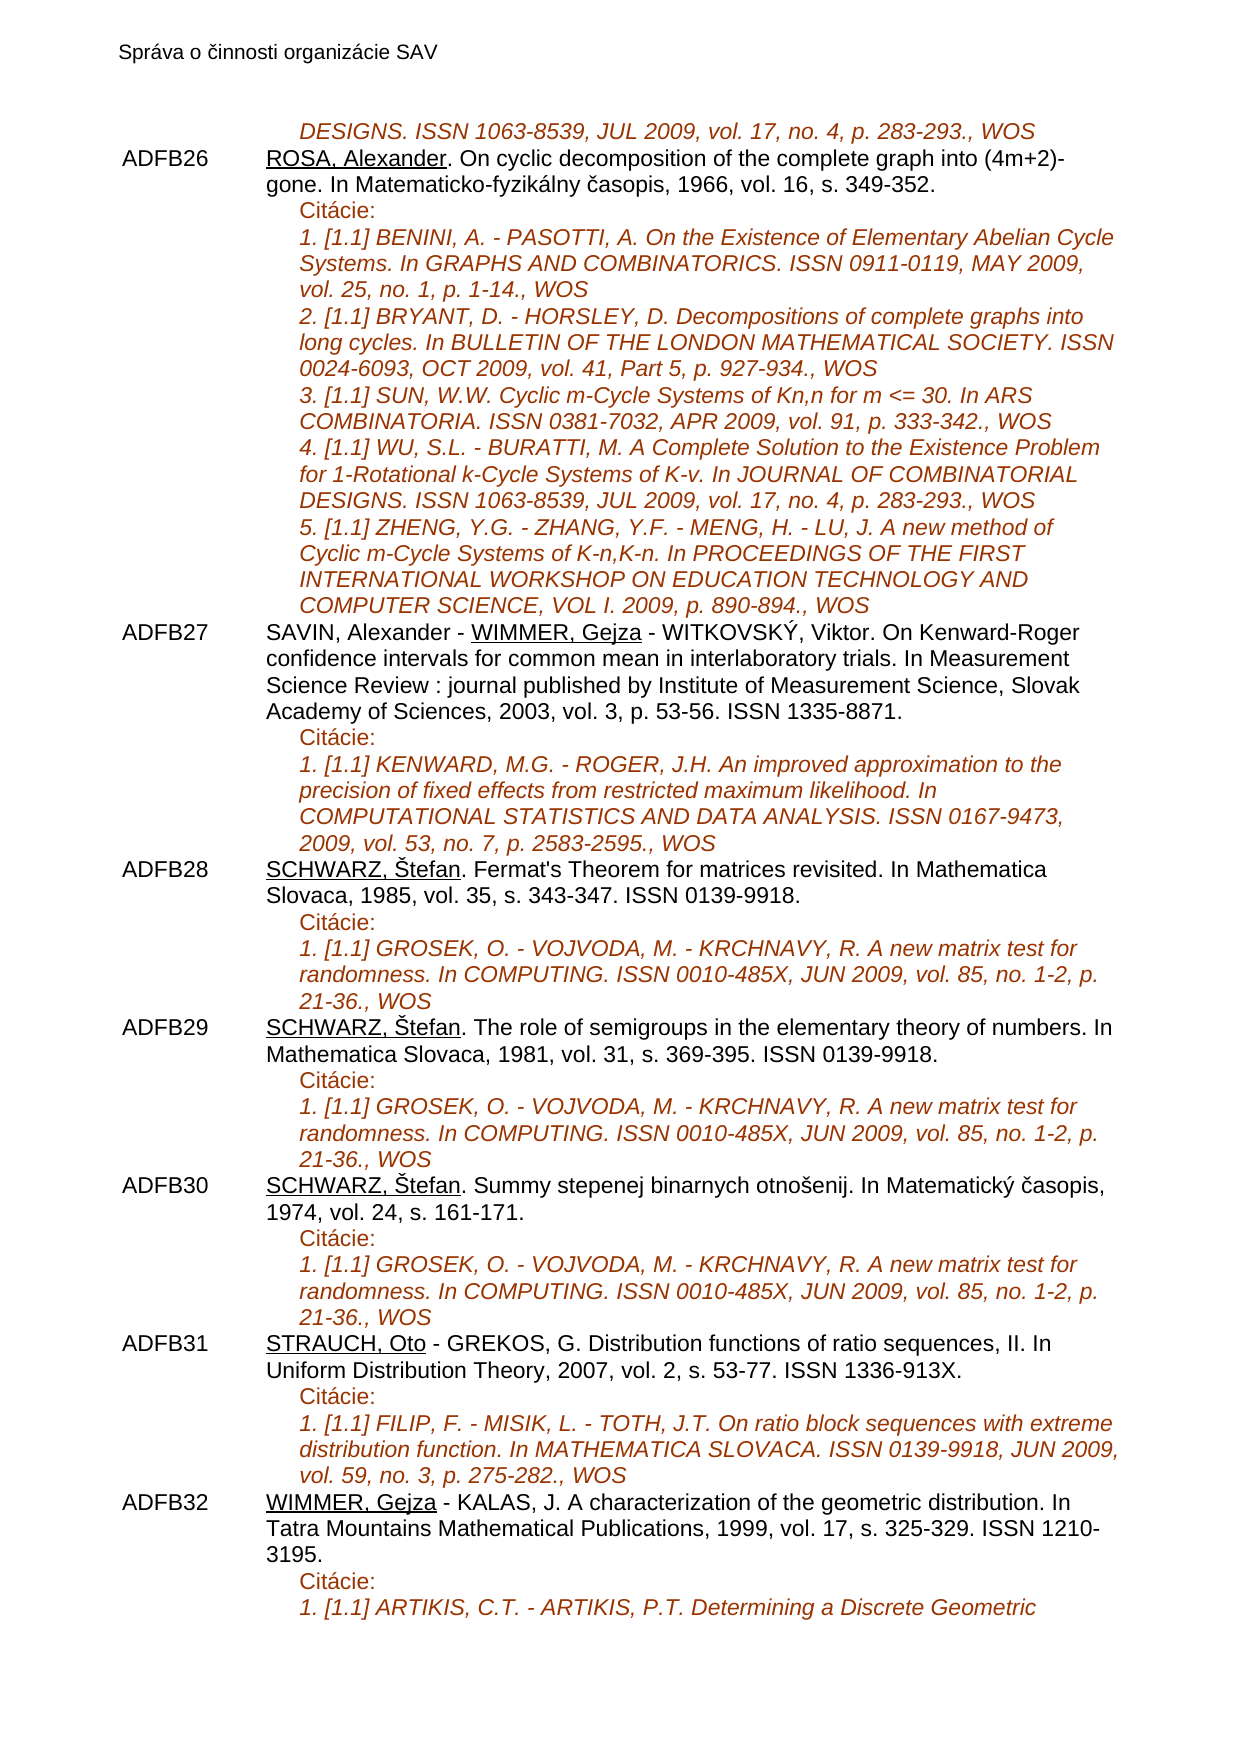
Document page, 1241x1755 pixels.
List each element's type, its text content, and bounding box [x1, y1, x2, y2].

table_cell SCHWARZ, Štefan. Summy stepenej binarnych otnošenij. In Matematický časopis, 1974, vol. 24, s. 161-171. [266, 1172, 1122, 1225]
table_cell 1. [1.1] GROSEK, O. - VOJVODA, M. - KRCHNAVY, R. A new matrix test for randomness. In COMPUTING. ISSN 0010-485X, JUN 2009, vol. 85, no. 1-2, p. 21-36., WOS [122, 935, 1122, 1014]
table_cell Citácie: [122, 724, 1122, 751]
table_cell 1. [1.1] KENWARD, M.G. - ROGER, J.H. An improved approximation to the precision of fixed effects from restricted maximum likelihood. In COMPUTATIONAL STATISTICS AND DATA ANALYSIS. ISSN 0167-9473, 2009, vol. 53, no. 7, p. 2583-2595., WOS [122, 751, 1122, 856]
table_cell 4. [1.1] WU, S.L. - BURATTI, M. A Complete Solution to the Existence Problem for 1-Rotational k-Cycle Systems of K-v. In JOURNAL OF COMBINATORIAL DESIGNS. ISSN 1063-8539, JUL 2009, vol. 17, no. 4, p. 283-293., WOS [122, 434, 1122, 513]
table_cell SCHWARZ, Štefan. Fermat's Theorem for matrices revisited. In Mathematica Slovaca, 1985, vol. 35, s. 343-347. ISSN 0139-9918. [266, 856, 1122, 909]
table_cell Citácie: [122, 1568, 1122, 1594]
table_cell ADFB32 [122, 1489, 266, 1568]
table_cell ADFB26 [122, 145, 266, 197]
table_cell Citácie: [122, 197, 1122, 223]
table_cell 3. [1.1] SUN, W.W. Cyclic m-Cycle Systems of Kn,n for m <= 30. In ARS COMBINATORIA. ISSN 0381-7032, APR 2009, vol. 91, p. 333-342., WOS [122, 382, 1122, 434]
table_cell 5. [1.1] ZHENG, Y.G. - ZHANG, Y.F. - MENG, H. - LU, J. A new method of Cyclic m-Cycle Systems of K-n,K-n. In PROCEEDINGS OF THE FIRST INTERNATIONAL WORKSHOP ON EDUCATION TECHNOLOGY AND COMPUTER SCIENCE, VOL I. 2009, p. 890-894., WOS [122, 514, 1122, 619]
table_cell 1. [1.1] GROSEK, O. - VOJVODA, M. - KRCHNAVY, R. A new matrix test for randomness. In COMPUTING. ISSN 0010-485X, JUN 2009, vol. 85, no. 1-2, p. 21-36., WOS [122, 1251, 1122, 1330]
table_cell DESIGNS. ISSN 1063-8539, JUL 2009, vol. 17, no. 4, p. 283-293., WOS [122, 118, 1122, 144]
table_cell Citácie: [122, 1225, 1122, 1251]
table_cell ADFB27 [122, 619, 266, 724]
table_cell 1. [1.1] FILIP, F. - MISIK, L. - TOTH, J.T. On ratio block sequences with extreme distribution function. In MATHEMATICA SLOVACA. ISSN 0139-9918, JUN 2009, vol. 59, no. 3, p. 275-282., WOS [122, 1410, 1122, 1488]
table_cell Citácie: [122, 1067, 1122, 1093]
table_cell SCHWARZ, Štefan. The role of semigroups in the elementary theory of numbers. In Mathematica Slovaca, 1981, vol. 31, s. 369-395. ISSN 0139-9918. [266, 1014, 1122, 1067]
table_cell Citácie: [122, 1383, 1122, 1409]
table_cell ADFB31 [122, 1330, 266, 1383]
table_cell 1. [1.1] ARTIKIS, C.T. - ARTIKIS, P.T. Determining a Discrete Geometric [122, 1594, 1122, 1620]
table_cell ROSA, Alexander. On cyclic decomposition of the complete graph into (4m+2)-gone. In Matematicko-fyzikálny časopis, 1966, vol. 16, s. 349-352. [266, 145, 1122, 197]
table_cell ADFB30 [122, 1172, 266, 1225]
table_cell WIMMER, Gejza - KALAS, J. A characterization of the geometric distribution. In Tatra Mountains Mathematical Publications, 1999, vol. 17, s. 325-329. ISSN 1210-3195. [266, 1489, 1122, 1568]
table_cell SAVIN, Alexander - WIMMER, Gejza - WITKOVSKÝ, Viktor. On Kenward-Roger confidence intervals for common mean in interlaboratory trials. In Measurement Science Review : journal published by Institute of Measurement Science, Slovak Academy of Sciences, 2003, vol. 3, p. 53-56. ISSN 1335-8871. [266, 619, 1122, 724]
table_cell STRAUCH, Oto - GREKOS, G. Distribution functions of ratio sequences, II. In Uniform Distribution Theory, 2007, vol. 2, s. 53-77. ISSN 1336-913X. [266, 1330, 1122, 1383]
table_cell 2. [1.1] BRYANT, D. - HORSLEY, D. Decompositions of complete graphs into long cycles. In BULLETIN OF THE LONDON MATHEMATICAL SOCIETY. ISSN 0024-6093, OCT 2009, vol. 41, Part 5, p. 927-934., WOS [122, 303, 1122, 382]
table_cell 1. [1.1] GROSEK, O. - VOJVODA, M. - KRCHNAVY, R. A new matrix test for randomness. In COMPUTING. ISSN 0010-485X, JUN 2009, vol. 85, no. 1-2, p. 21-36., WOS [122, 1093, 1122, 1172]
table_cell ADFB28 [122, 856, 266, 909]
table_cell 1. [1.1] BENINI, A. - PASOTTI, A. On the Existence of Elementary Abelian Cycle Systems. In GRAPHS AND COMBINATORICS. ISSN 0911-0119, MAY 2009, vol. 25, no. 1, p. 1-14., WOS [122, 224, 1122, 303]
table_cell Citácie: [122, 909, 1122, 935]
table_cell ADFB29 [122, 1014, 266, 1067]
